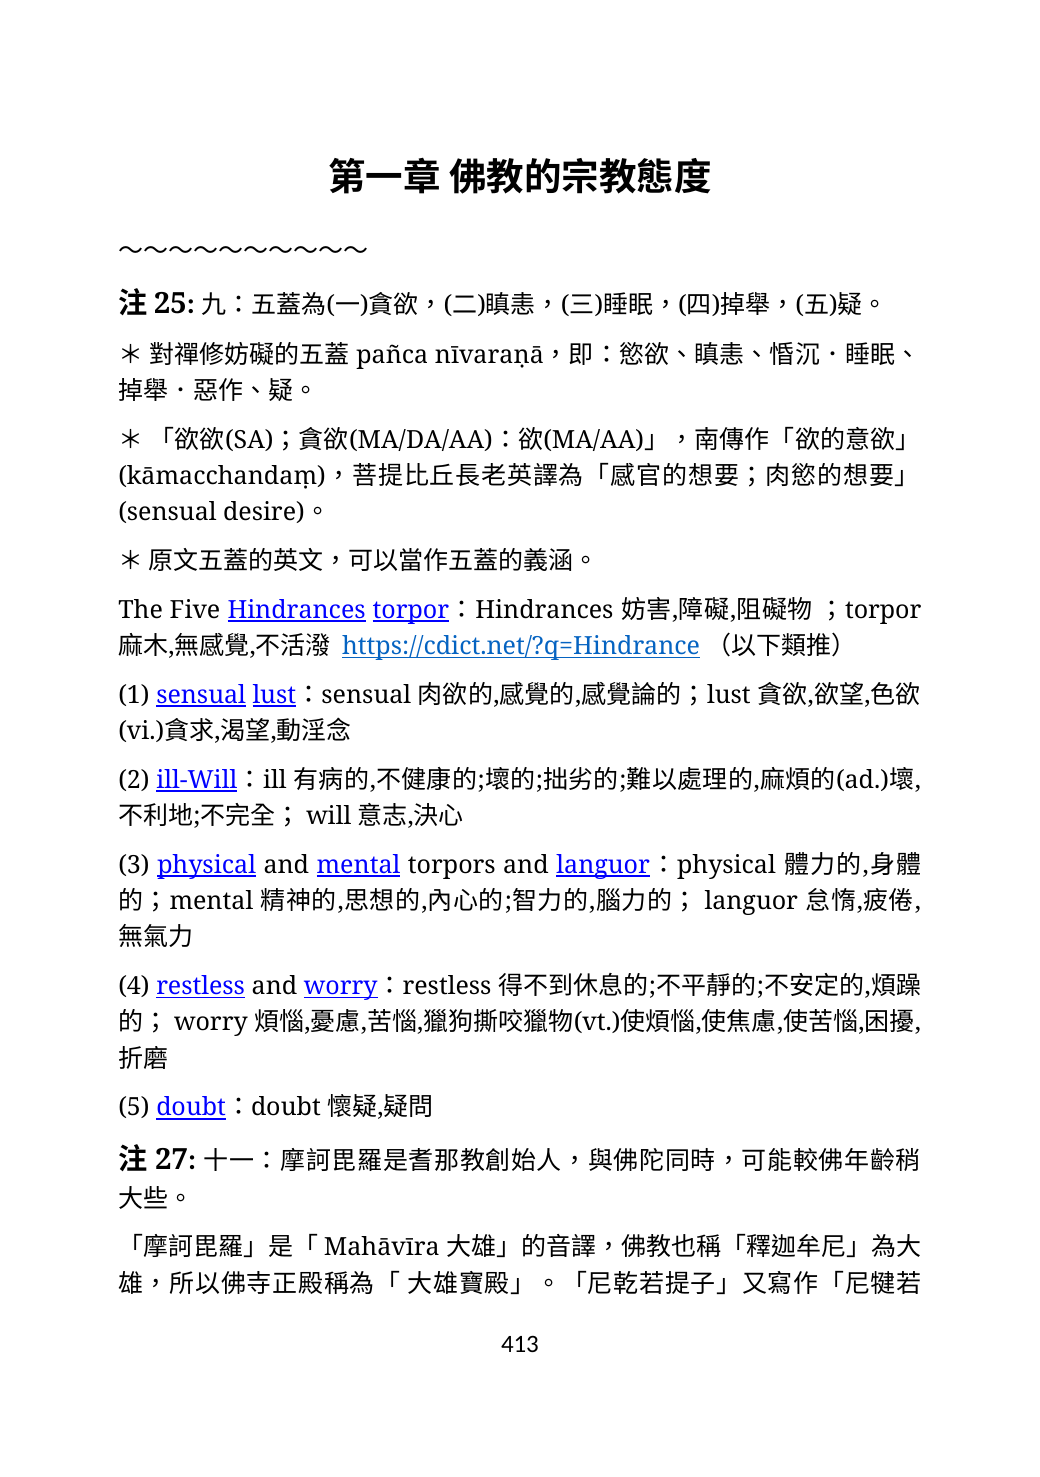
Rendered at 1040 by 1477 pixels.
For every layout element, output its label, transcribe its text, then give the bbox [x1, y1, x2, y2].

text ～～～～～～～～～～ [118, 231, 921, 267]
text (2) ill-Will：ill 有病的,不健康的;壞的;拙劣的;難以處理的,麻煩的(ad.)壞,不利地;不完全； will 意志,決心 [118, 759, 921, 832]
text ＊ 原文五蓋的英文，可以當作五蓋的義涵。 [118, 541, 921, 577]
text (1) sensual lust：sensual 肉欲的,感覺的,感覺論的；lust 貪欲,欲望,色欲(vi.)貪求,渴望,動淫念 [118, 674, 921, 747]
text 「摩訶毘羅」是「 Mahāvīra 大雄」的音譯，佛教也稱「釋迦牟尼」為大雄，所以佛寺正殿稱為「 大雄寶殿」。「尼乾若提子」又寫作「尼犍若 [118, 1227, 921, 1299]
text ＊ 「欲欲(SA)；貪欲(MA/DA/AA)：欲(MA/AA)」，南傳作「欲的意欲」(kāmacchandaṃ)，菩提比丘長老英譯為「感官的想要；肉慾的想要」(sensual desire)。 [118, 419, 921, 528]
text ＊ 對禪修妨礙的五蓋 pañca nīvaraṇā，即：慾欲、瞋恚、惛沉．睡眠、掉舉．惡作、疑。 [118, 334, 921, 407]
text 注 25: 九：五蓋為(一)貪欲，(二)瞋恚，(三)睡眠，(四)掉舉，(五)疑。 [118, 279, 921, 322]
text (5) doubt：doubt 懷疑,疑問 [118, 1087, 921, 1123]
subtitle 第一章 佛教的宗教態度 [118, 147, 921, 202]
text (3) physical and mental torpors and languor：physical 體力的,身體的；mental 精神的,思想的,內心的;智力的,腦力的； languor 怠惰,疲倦,無氣力 [118, 844, 921, 953]
text The Five Hindrances torpor：Hindrances 妨害,障礙,阻礙物 ；torpor 麻木,無感覺,不活潑 https://cdict.net/?q=Hindrance （以下類推） [118, 589, 921, 662]
text (4) restless and worry：restless 得不到休息的;不平靜的;不安定的,煩躁的； worry 煩惱,憂慮,苦惱,獵狗撕咬獵物(vt.)使煩惱,使焦慮,使苦惱,困擾,折磨 [118, 966, 921, 1074]
text 注 27: 十一：摩訶毘羅是耆那教創始人，與佛陀同時，可能較佛年齡稍大些。 [118, 1136, 921, 1214]
